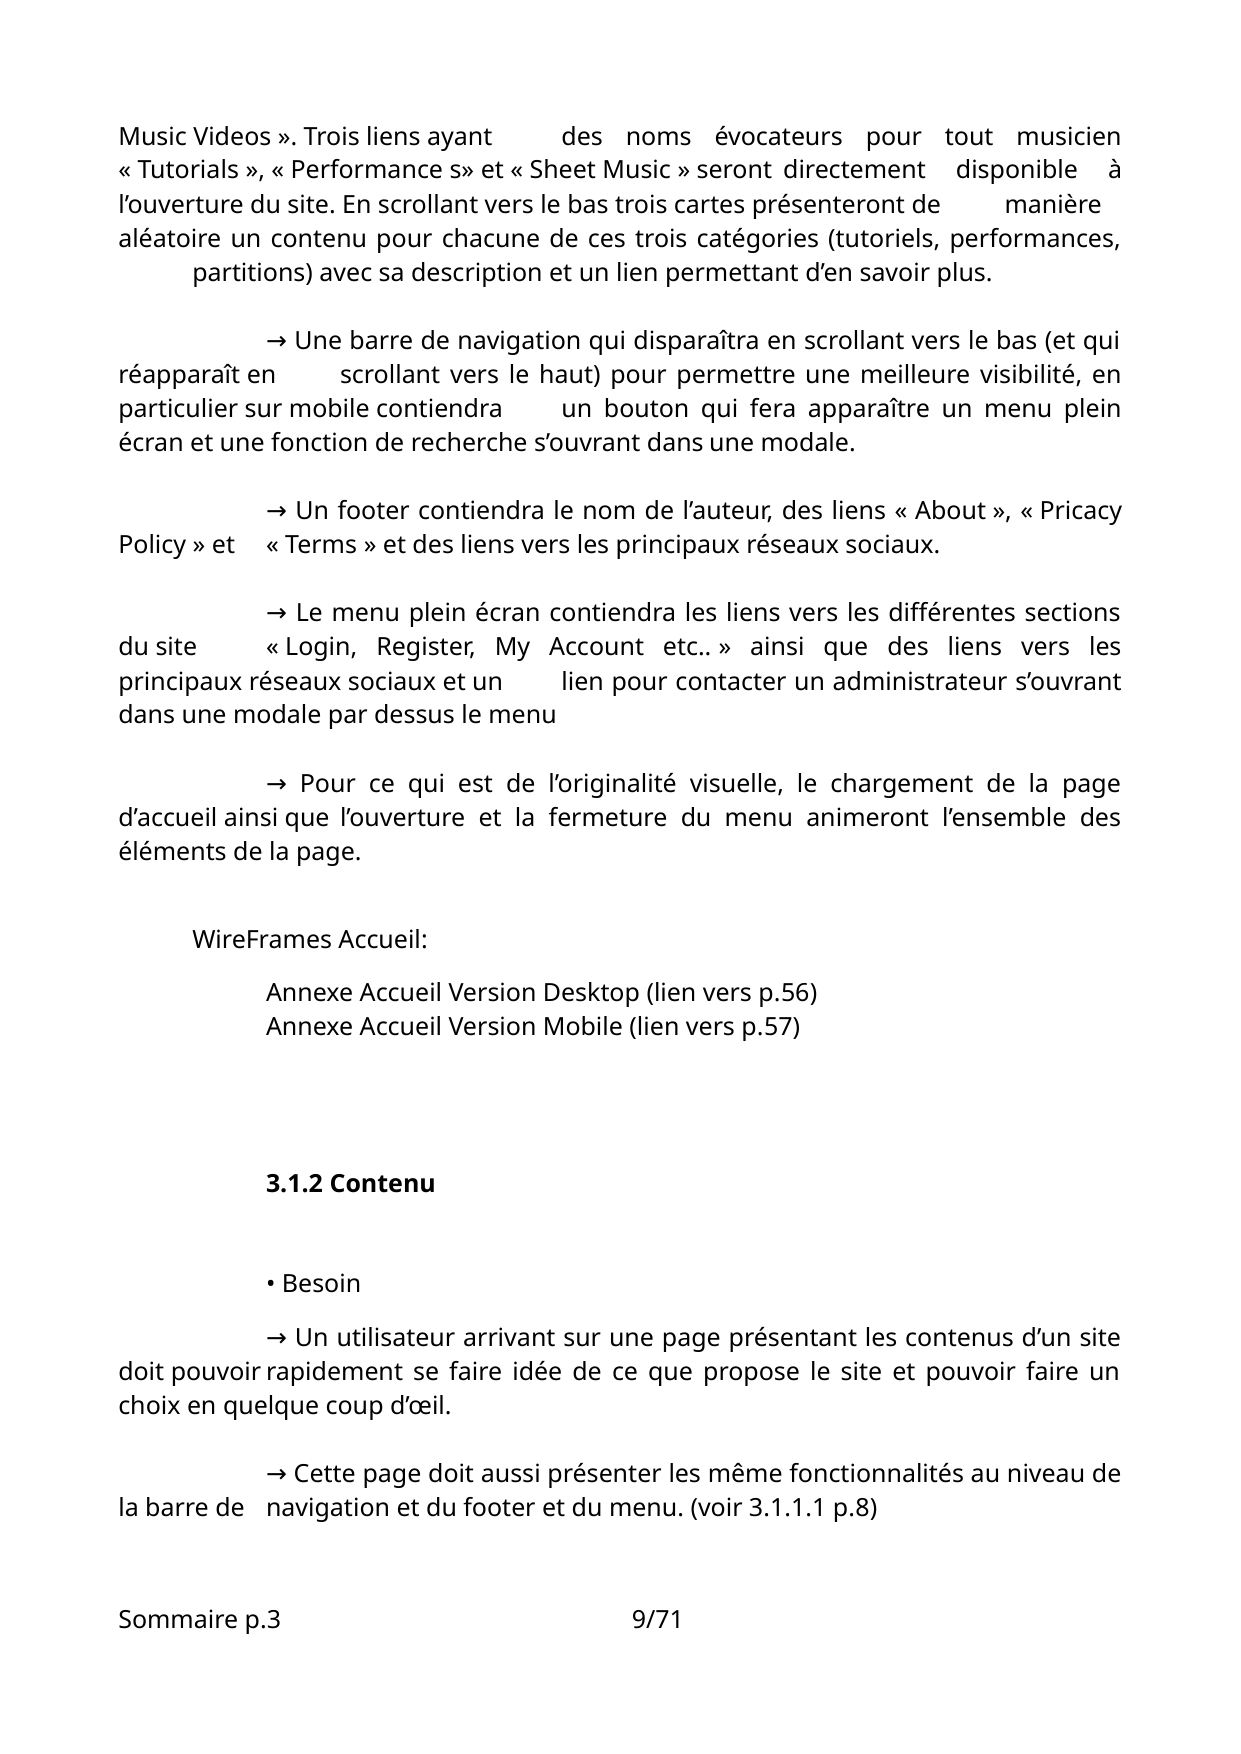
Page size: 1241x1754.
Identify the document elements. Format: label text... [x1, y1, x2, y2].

text Music Videos ». Trois liens ayant des noms évocateurs pour tout musicien « Tutorials », « Performance s» et « Sheet Music » seront directement disponible à l’ouverture du site. En scrollant vers le bas trois cartes présenteront de manière aléatoire un contenu pour chacune de ces trois catégories (tutoriels, performances, partitions) avec sa description et un lien permettant d’en savoir plus. [118, 118, 1122, 288]
text → Un utilisateur arrivant sur une page présentant les contenus d’un site doit pouvoir rapidement se faire idée de ce que propose le site et pouvoir faire un choix en quelque coup d’œil. [118, 1319, 1122, 1421]
text • Besoin [118, 1266, 1122, 1299]
text → Un footer contiendra le nom de l’auteur, des liens « About », « Pricacy Policy » et « Terms » et des liens vers les principaux réseaux sociaux. [118, 493, 1122, 561]
text → Pour ce qui est de l’originalité visuelle, le chargement de la page d’accueil ainsi que l’ouverture et la fermeture du menu animeront l’ensemble des éléments de la page. [118, 765, 1122, 867]
text → Le menu plein écran contiendra les liens vers les différentes sections du site « Login, Register, My Account etc.. » ainsi que des liens vers les principaux réseaux sociaux et un lien pour contacter un administrateur s’ouvrant dans une modale par dessus le menu [118, 595, 1122, 731]
text Annexe Accueil Version Desktop (lien vers p.47) [118, 975, 1122, 1009]
text WireFrames Accueil: [118, 921, 1122, 955]
subtitle 3.1.2 Contenu [118, 1165, 1122, 1199]
text → Une barre de navigation qui disparaîtra en scrollant vers le bas (et qui réapparaît en scrollant vers le haut) pour permettre une meilleure visibilité, en particulier sur mobile contiendra un bouton qui fera apparaître un menu plein écran et une fonction de recherche s’ouvrant dans une modale. [118, 322, 1122, 459]
text Annexe Accueil Version Mobile (lien vers p.48) [118, 1009, 1122, 1043]
text → Cette page doit aussi présenter les même fonctionnalités au niveau de la barre de navigation et du footer et du menu. (voir 3.1.1.1 p.7) [118, 1456, 1122, 1524]
